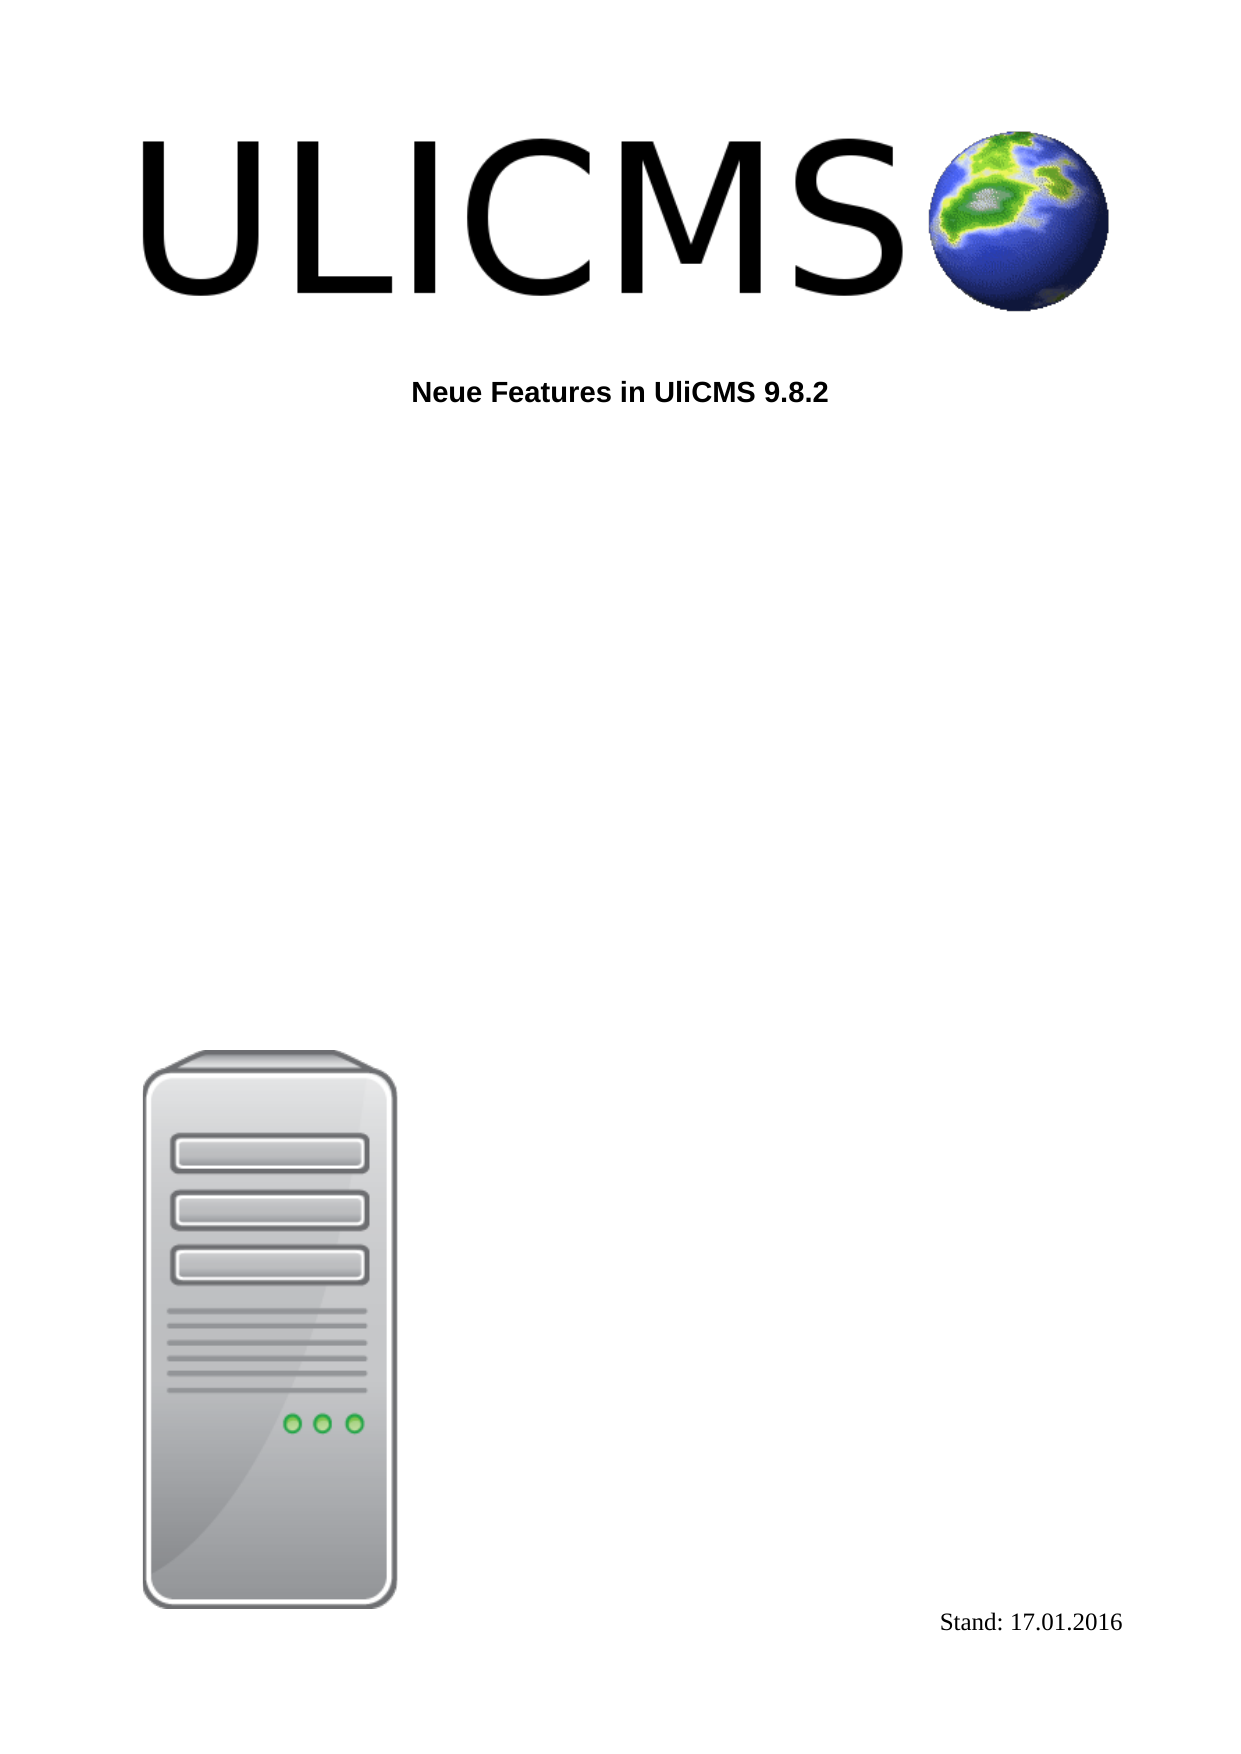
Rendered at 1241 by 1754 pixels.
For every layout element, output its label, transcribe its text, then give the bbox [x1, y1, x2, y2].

picture [142, 1050, 398, 1609]
picture [115, 118, 1117, 321]
subtitle Neue Features in UliCMS 9.8.2 [118, 375, 1122, 408]
